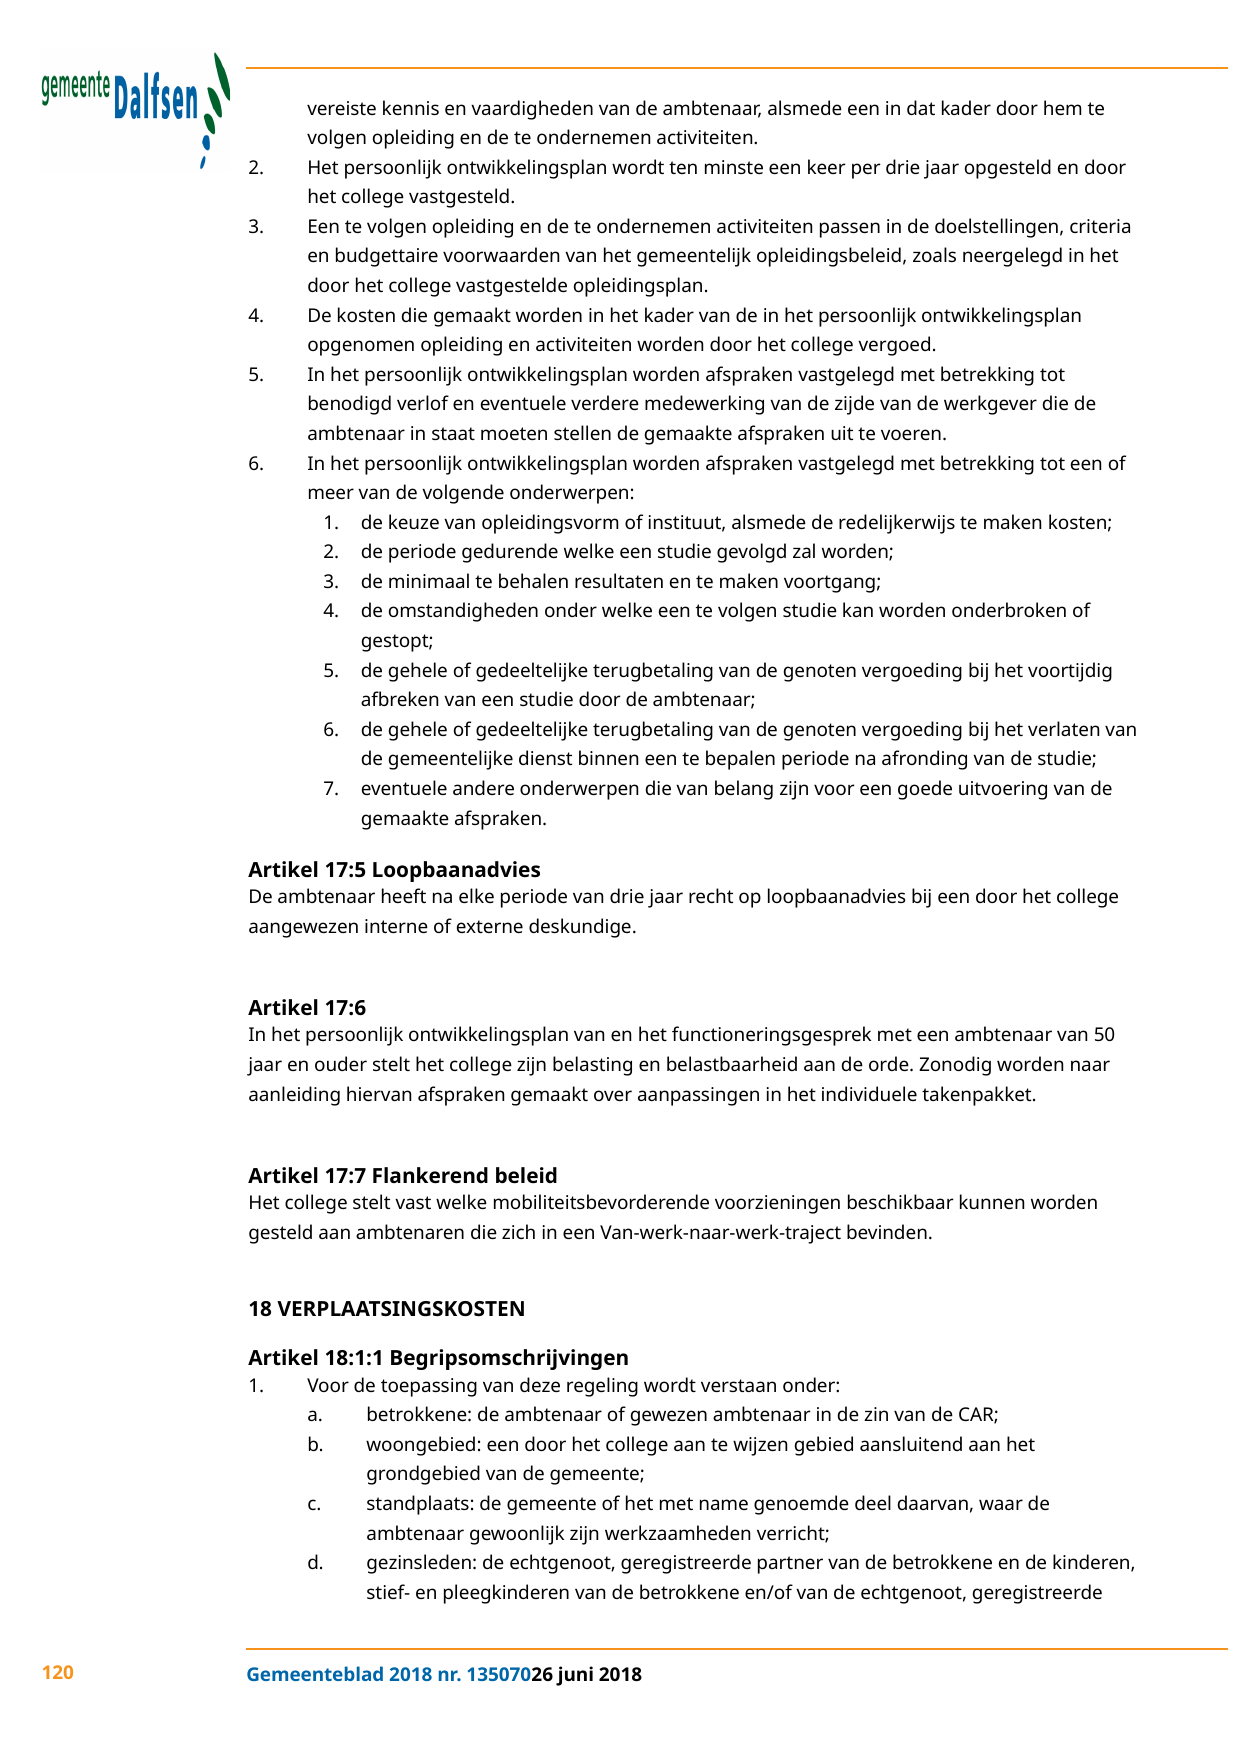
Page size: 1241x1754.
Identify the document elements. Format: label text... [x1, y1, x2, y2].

list de omstandigheden onder welke een te volgen studie kan worden onderbroken of gestopt; [323, 598, 1152, 653]
text Artikel 17:6 [248, 993, 1152, 1022]
text 18 VERPLAATSINGSKOSTEN [248, 1294, 1152, 1322]
list Het persoonlijk ontwikkelingsplan wordt ten minste een keer per drie jaar opgesteld en door het college vastgesteld. [248, 154, 1152, 209]
text Het college stelt vast welke mobiliteitsbevorderende voorzieningen beschikbaar kunnen worden gesteld aan ambtenaren die zich in een Van-werk-naar-werk-traject bevinden. [248, 1189, 1152, 1244]
list eventuele andere onderwerpen die van belang zijn voor een goede uitvoering van de gemaakte afspraken. [323, 775, 1152, 831]
text Artikel 17:7 Flankerend beleid [248, 1161, 1152, 1189]
list standplaats: de gemeente of het met name genoemde deel daarvan, waar de ambtenaar gewoonlijk zijn werkzaamheden verricht; [307, 1490, 1152, 1545]
list de keuze van opleidingsvorm of instituut, alsmede de redelijkerwijs te maken kosten; [323, 509, 1152, 535]
list Voor de toepassing van deze regeling wordt verstaan onder: [248, 1372, 1152, 1397]
text De ambtenaar heeft na elke periode van drie jaar recht op loopbaanadvies bij een door het college aangewezen interne of externe deskundige. [248, 884, 1152, 939]
list Een te volgen opleiding en de te ondernemen activiteiten passen in de doelstellingen, criteria en budgettaire voorwaarden van het gemeentelijk opleidingsbeleid, zoals neergelegd in het door het college vastgestelde opleidingsplan. [248, 213, 1152, 298]
list betrokkene: de ambtenaar of gewezen ambtenaar in de zin van de CAR; [307, 1401, 1152, 1427]
list In het persoonlijk ontwikkelingsplan worden afspraken vastgelegd met betrekking tot benodigd verlof en eventuele verdere medewerking van de zijde van de werkgever die de ambtenaar in staat moeten stellen de gemaakte afspraken uit te voeren. [248, 361, 1152, 446]
list de periode gedurende welke een studie gevolgd zal worden; [323, 538, 1152, 564]
list de gehele of gedeeltelijke terugbetaling van de genoten vergoeding bij het voortijdig afbreken van een studie door de ambtenaar; [323, 657, 1152, 712]
list In het persoonlijk ontwikkelingsplan worden afspraken vastgelegd met betrekking tot een of meer van de volgende onderwerpen: [248, 450, 1152, 505]
list de minimaal te behalen resultaten en te maken voortgang; [323, 568, 1152, 594]
list de gehele of gedeeltelijke terugbetaling van de genoten vergoeding bij het verlaten van de gemeentelijke dienst binnen een te bepalen periode na afronding van de studie; [323, 716, 1152, 771]
list vereiste kennis en vaardigheden van de ambtenaar, alsmede een in dat kader door hem te volgen opleiding en de te ondernemen activiteiten. [248, 95, 1152, 150]
text In het persoonlijk ontwikkelingsplan van en het functioneringsgesprek met een ambtenaar van 50 jaar en ouder stelt het college zijn belasting en belastbaarheid aan de orde. Zonodig worden naar aanleiding hiervan afspraken gemaakt over aanpassingen in het individuele takenpakket. [248, 1022, 1152, 1107]
list woongebied: een door het college aan te wijzen gebied aansluitend aan het grondgebied van de gemeente; [307, 1431, 1152, 1486]
picture [41, 47, 231, 172]
list gezinsleden: de echtgenoot, geregistreerde partner van de betrokkene en de kinderen, stief- en pleegkinderen van de betrokkene en/of van de echtgenoot, geregistreerde [307, 1549, 1152, 1604]
text Artikel 18:1:1 Begripsomschrijvingen [248, 1343, 1152, 1372]
text Artikel 17:5 Loopbaanadvies [248, 855, 1152, 884]
list De kosten die gemaakt worden in het kader van de in het persoonlijk ontwikkelingsplan opgenomen opleiding en activiteiten worden door het college vergoed. [248, 302, 1152, 357]
